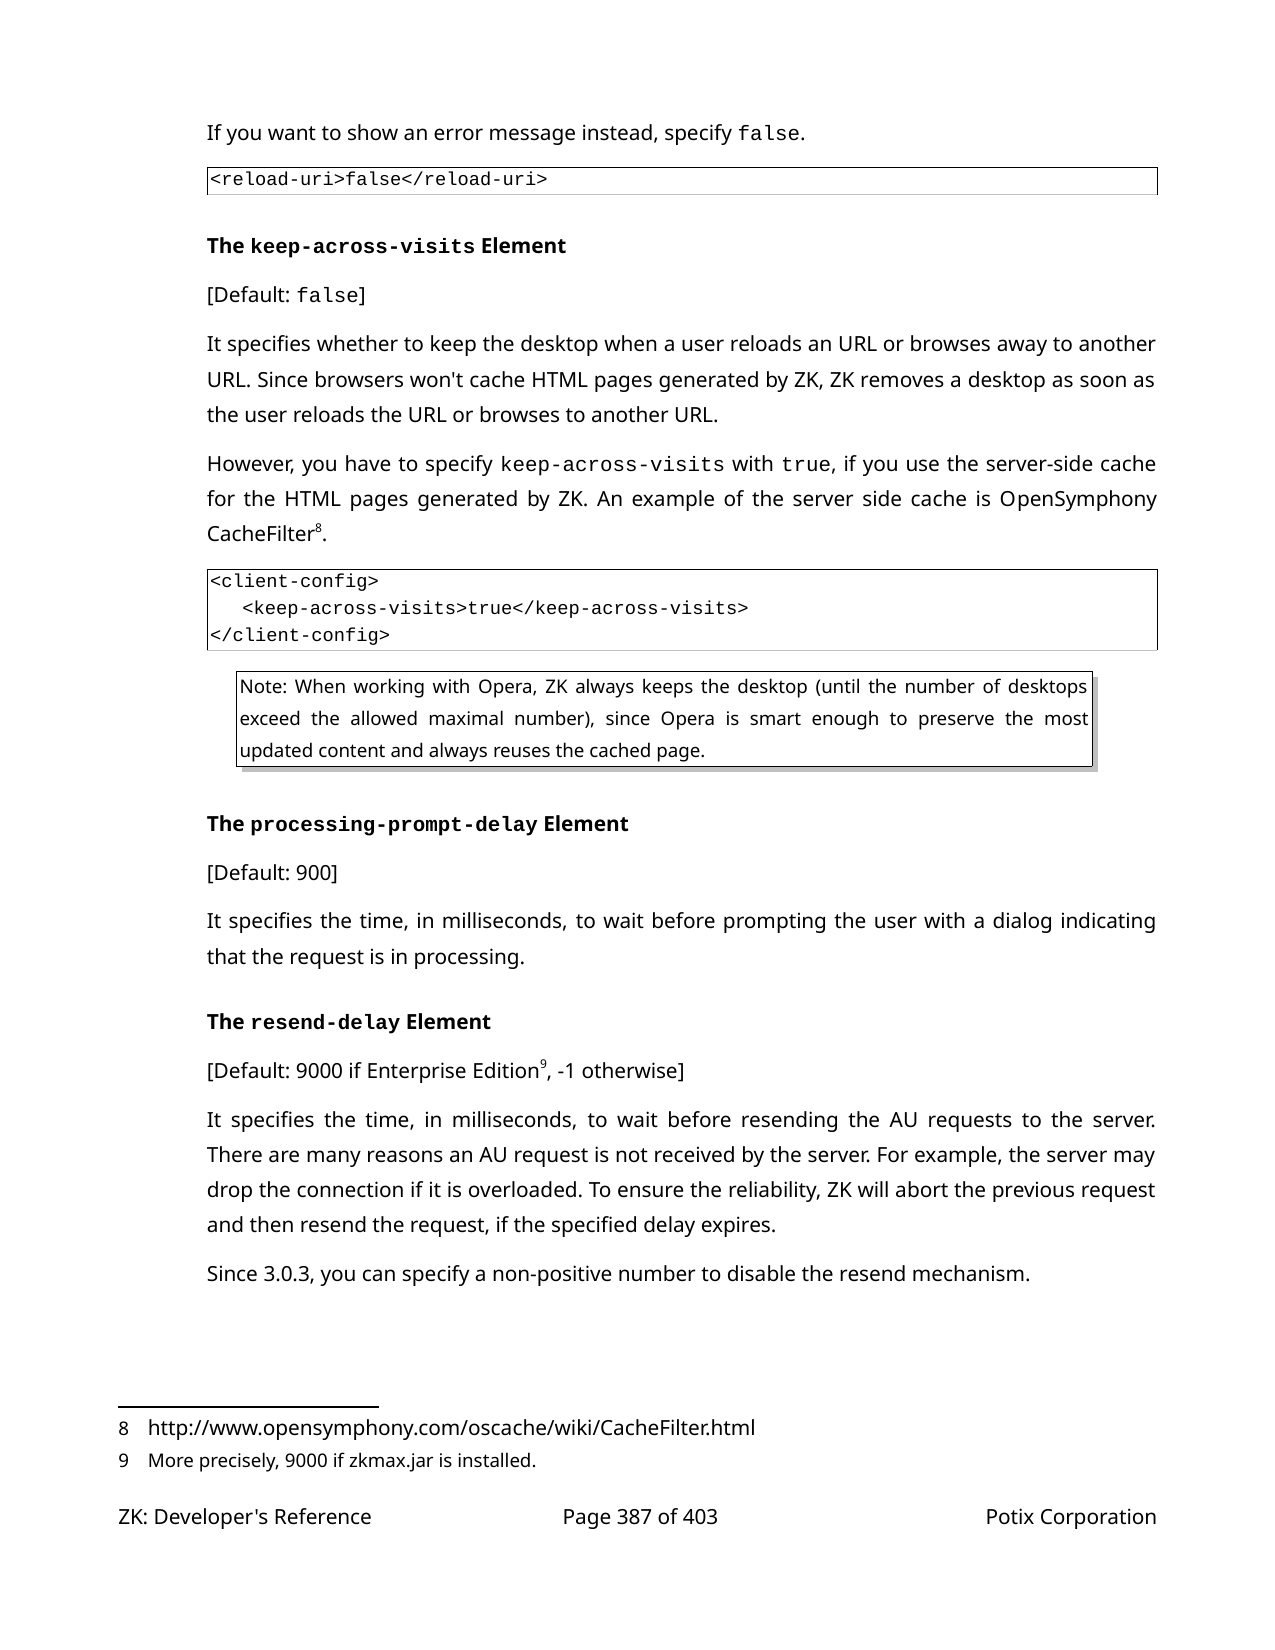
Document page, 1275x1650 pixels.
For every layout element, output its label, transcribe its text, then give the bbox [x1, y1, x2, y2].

text <client-config> [208, 570, 1157, 593]
text <keep-across-visits>true</keep-across-visits> [208, 596, 1157, 620]
subtitle The keep-across-visits Element [207, 231, 1157, 260]
subtitle The processing-prompt-delay Element [207, 809, 1157, 837]
text [Default: false] [207, 280, 1157, 309]
text It specifies the time, in milliseconds, to wait before prompting the user with a dialog indicating that the request is in processing. [207, 907, 1157, 970]
text <reload-uri>false</reload-uri> [208, 168, 1157, 194]
text Note: When working with Opera, ZK always keeps the desktop (until the number of desktops exceed the allowed maximal number), since Opera is smart enough to preserve the most updated content and always reuses the cached page. [237, 672, 1092, 766]
text It specifies the time, in milliseconds, to wait before resending the AU requests to the server. There are many reasons an AU request is not received by the server. For example, the server may drop the connection if it is overloaded. To ensure the reliability, ZK will abort the previous request and then resend the request, if the specified delay expires. [207, 1105, 1157, 1239]
text [Default: 900] [207, 858, 1157, 886]
text </client-config> [208, 623, 1157, 650]
text However, you have to specify keep-across-visits with true, if you use the server-side cache for the HTML pages generated by ZK. An example of the server side cache is OpenSymphony CacheFilter. [207, 449, 1157, 548]
text http://www.opensymphony.com/oscache/wiki/CacheFilter.html [118, 1413, 1157, 1441]
text If you want to show an error message instead, specify false. [207, 118, 1157, 147]
text Since 3.0.3, you can specify a non-positive number to disable the resend mechanism. [207, 1259, 1157, 1287]
text More precisely, 9000 if zkmax.jar is installed. [118, 1447, 1157, 1473]
subtitle The resend-delay Element [207, 1007, 1157, 1035]
text It specifies whether to keep the desktop when a user reloads an URL or browses away to another URL. Since browsers won't cache HTML pages generated by ZK, ZK removes a desktop as soon as the user reloads the URL or browses to another URL. [207, 329, 1157, 428]
text [Default: 9000 if Enterprise Edition, -1 otherwise] [207, 1056, 1157, 1084]
